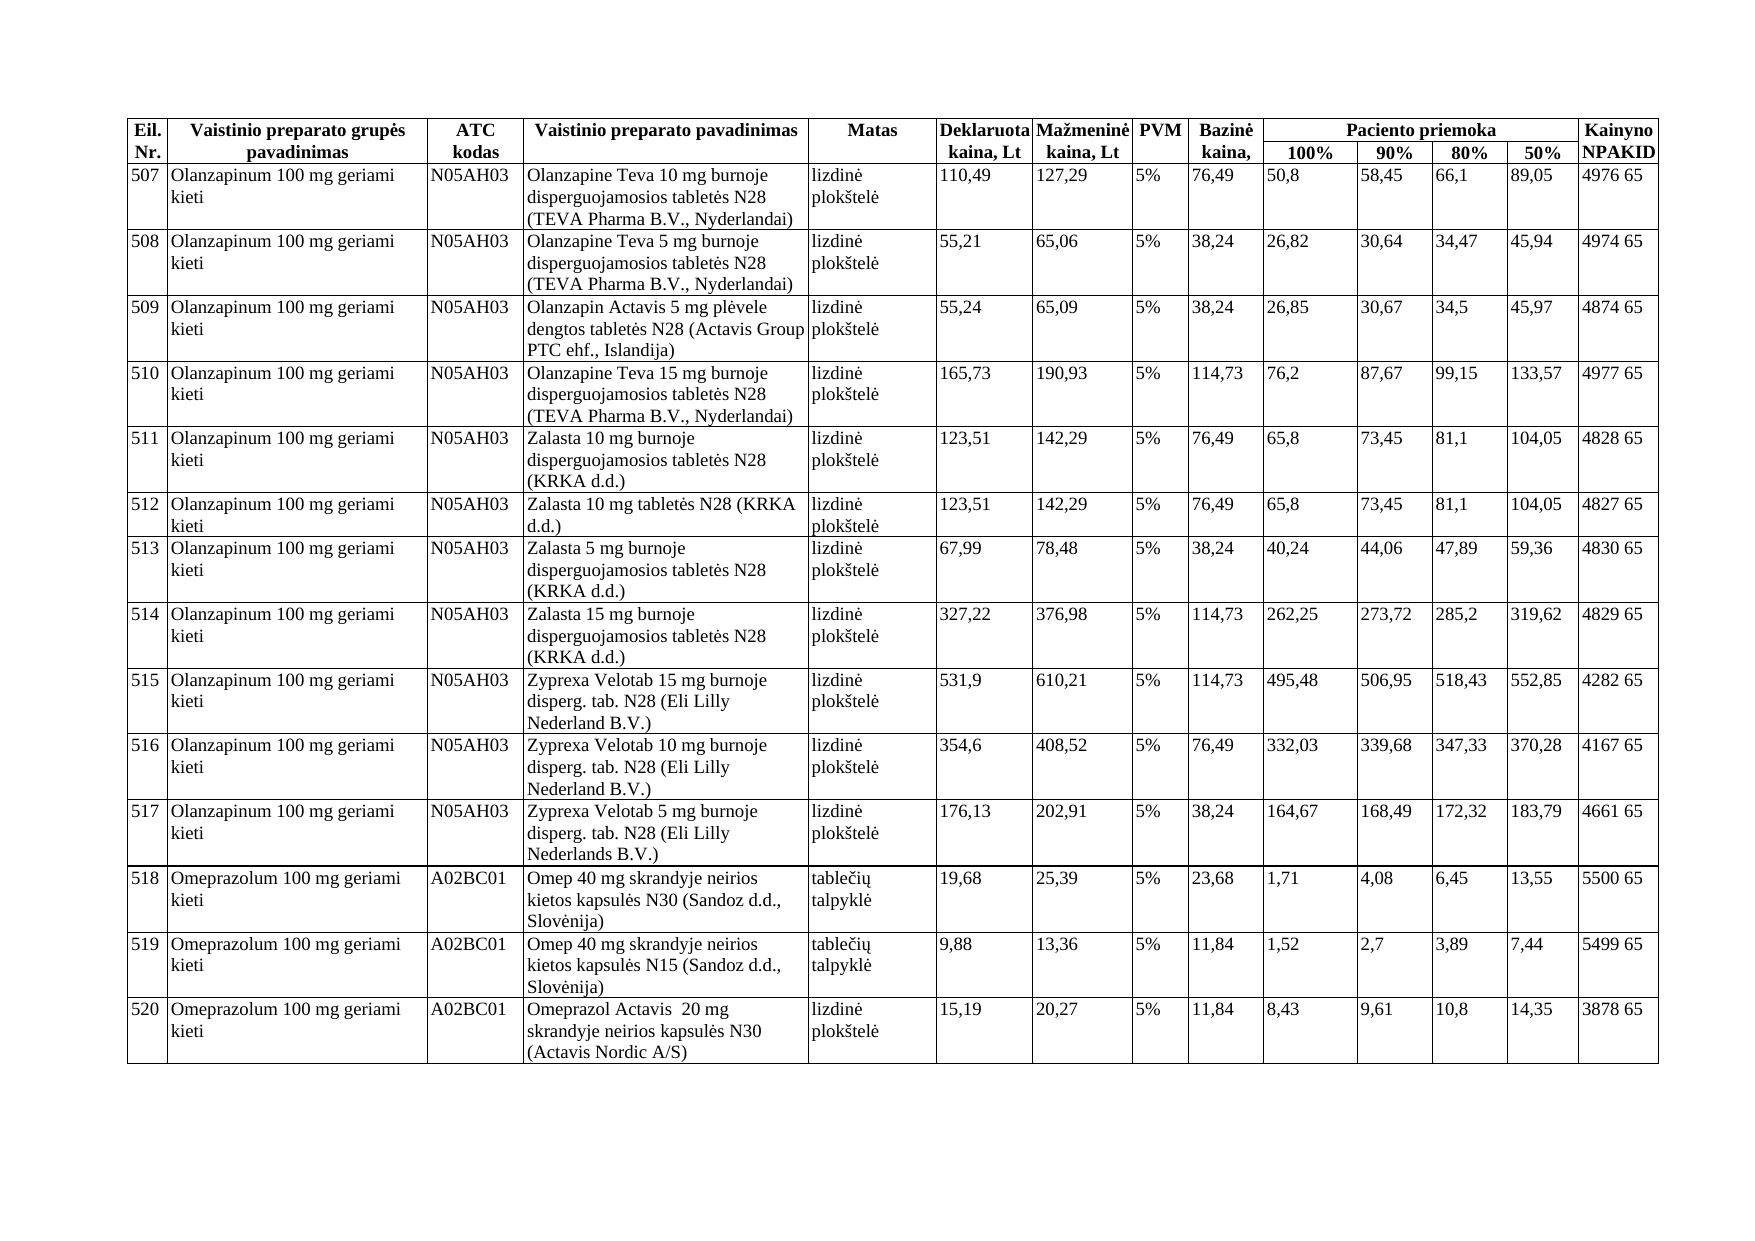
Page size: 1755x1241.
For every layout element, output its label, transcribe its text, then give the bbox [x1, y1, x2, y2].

table_cell 4974 65 [1579, 230, 1658, 295]
table_cell tablečių talpyklė [809, 867, 936, 932]
table_cell 327,22 [937, 603, 1032, 668]
table_cell 50% [1508, 142, 1578, 163]
table_cell 66,1 [1433, 164, 1507, 229]
table_cell 25,39 [1033, 867, 1132, 932]
table_header Bazinė kaina, Lt [1189, 119, 1263, 163]
table_cell 519 [128, 933, 167, 997]
table_cell 511 [128, 427, 167, 492]
table_cell Olanzapinum 100 mg geriami kieti [168, 362, 427, 426]
table_cell 58,45 [1358, 164, 1432, 229]
table_cell 110,49 [937, 164, 1032, 229]
table_cell 5% [1133, 998, 1188, 1063]
table_cell Omep 40 mg skrandyje neirios kietos kapsulės N30 (Sandoz d.d., Slovėnija) [524, 867, 808, 932]
table_cell 127,29 [1033, 164, 1132, 229]
table_header Vaistinio preparato pavadinimas [524, 119, 808, 163]
table_cell N05AH03 [428, 362, 523, 426]
table_cell 5% [1133, 734, 1188, 799]
table_cell 20,27 [1033, 998, 1132, 1063]
table_cell 44,06 [1358, 537, 1432, 602]
table_cell 7,44 [1508, 933, 1578, 997]
table_cell 76,49 [1189, 493, 1263, 536]
table_cell Zalasta 10 mg tabletės N28 (KRKA d.d.) [524, 493, 808, 536]
table_cell N05AH03 [428, 427, 523, 492]
table_cell 45,94 [1508, 230, 1578, 295]
table_cell tablečių talpyklė [809, 933, 936, 997]
table_cell 78,48 [1033, 537, 1132, 602]
table_cell Omep 40 mg skrandyje neirios kietos kapsulės N15 (Sandoz d.d., Slovėnija) [524, 933, 808, 997]
table_cell 4167 65 [1579, 734, 1658, 799]
table_cell lizdinė plokštelė [809, 296, 936, 361]
table_cell 5% [1133, 427, 1188, 492]
table_cell 38,24 [1189, 800, 1263, 865]
table_cell 114,73 [1189, 669, 1263, 733]
table_cell Omeprazolum 100 mg geriami kieti [168, 867, 427, 932]
table_cell lizdinė plokštelė [809, 362, 936, 426]
table_cell 76,49 [1189, 164, 1263, 229]
table_cell 408,52 [1033, 734, 1132, 799]
table_cell 133,57 [1508, 362, 1578, 426]
table_cell lizdinė plokštelė [809, 998, 936, 1063]
table_cell 8,43 [1264, 998, 1357, 1063]
table_cell 5% [1133, 933, 1188, 997]
table_cell 123,51 [937, 493, 1032, 536]
table_cell 23,68 [1189, 867, 1263, 932]
table_cell 354,6 [937, 734, 1032, 799]
table_cell Zalasta 10 mg burnoje disperguojamosios tabletės N28 (KRKA d.d.) [524, 427, 808, 492]
table_cell 15,19 [937, 998, 1032, 1063]
table_cell 73,45 [1358, 493, 1432, 536]
table_cell 55,21 [937, 230, 1032, 295]
table_cell 4830 65 [1579, 537, 1658, 602]
table_cell 10,8 [1433, 998, 1507, 1063]
table_cell 100% [1264, 142, 1357, 163]
table_cell 80% [1433, 142, 1507, 163]
table_cell 4661 65 [1579, 800, 1658, 865]
table_header Eil. Nr. [128, 119, 167, 163]
table_cell Zyprexa Velotab 5 mg burnoje disperg. tab. N28 (Eli Lilly Nederlands B.V.) [524, 800, 808, 865]
table_cell 370,28 [1508, 734, 1578, 799]
table_cell 5% [1133, 296, 1188, 361]
table_cell 5% [1133, 230, 1188, 295]
table_cell lizdinė plokštelė [809, 800, 936, 865]
table_cell 510 [128, 362, 167, 426]
table_cell 273,72 [1358, 603, 1432, 668]
table_cell 89,05 [1508, 164, 1578, 229]
table_cell 55,24 [937, 296, 1032, 361]
table_cell 76,49 [1189, 427, 1263, 492]
table_cell 50,8 [1264, 164, 1357, 229]
table_cell 3,89 [1433, 933, 1507, 997]
table_cell 5% [1133, 493, 1188, 536]
table_cell Olanzapinum 100 mg geriami kieti [168, 669, 427, 733]
table_cell Olanzapinum 100 mg geriami kieti [168, 230, 427, 295]
table_cell 81,1 [1433, 493, 1507, 536]
table_cell N05AH03 [428, 734, 523, 799]
table_cell 515 [128, 669, 167, 733]
table_cell N05AH03 [428, 603, 523, 668]
table_cell 347,33 [1433, 734, 1507, 799]
table_cell 610,21 [1033, 669, 1132, 733]
table_cell 73,45 [1358, 427, 1432, 492]
table_header Paciento priemoka [1264, 119, 1578, 141]
table_cell Olanzapinum 100 mg geriami kieti [168, 734, 427, 799]
table_cell 5% [1133, 603, 1188, 668]
table_header Vaistinio preparato grupės pavadinimas [168, 119, 427, 163]
table_cell 332,03 [1264, 734, 1357, 799]
table_cell 4282 65 [1579, 669, 1658, 733]
table_cell Zyprexa Velotab 10 mg burnoje disperg. tab. N28 (Eli Lilly Nederland B.V.) [524, 734, 808, 799]
table_cell Zalasta 15 mg burnoje disperguojamosios tabletės N28 (KRKA d.d.) [524, 603, 808, 668]
table_cell 76,2 [1264, 362, 1357, 426]
table_cell lizdinė plokštelė [809, 164, 936, 229]
table_cell 4874 65 [1579, 296, 1658, 361]
table_header Mažmeninė kaina, Lt [1033, 119, 1132, 163]
table_cell 38,24 [1189, 537, 1263, 602]
table_cell 517 [128, 800, 167, 865]
table_cell 202,91 [1033, 800, 1132, 865]
table_cell 67,99 [937, 537, 1032, 602]
table_cell 14,35 [1508, 998, 1578, 1063]
table_cell N05AH03 [428, 537, 523, 602]
table_cell 176,13 [937, 800, 1032, 865]
table_cell Olanzapinum 100 mg geriami kieti [168, 164, 427, 229]
table_cell 262,25 [1264, 603, 1357, 668]
table_cell 376,98 [1033, 603, 1132, 668]
table_cell 47,89 [1433, 537, 1507, 602]
table_cell 142,29 [1033, 427, 1132, 492]
table_cell 172,32 [1433, 800, 1507, 865]
table_cell 4829 65 [1579, 603, 1658, 668]
table_header ATC kodas [428, 119, 523, 163]
table_cell 4,08 [1358, 867, 1432, 932]
table_cell A02BC01 [428, 998, 523, 1063]
table_cell 531,9 [937, 669, 1032, 733]
table_cell 1,71 [1264, 867, 1357, 932]
table_cell 30,67 [1358, 296, 1432, 361]
table_cell 81,1 [1433, 427, 1507, 492]
table_cell lizdinė plokštelė [809, 603, 936, 668]
table_cell 90% [1358, 142, 1432, 163]
table_cell 26,82 [1264, 230, 1357, 295]
table_cell Omeprazolum 100 mg geriami kieti [168, 933, 427, 997]
table_cell 114,73 [1189, 603, 1263, 668]
table_cell 40,24 [1264, 537, 1357, 602]
table_cell Olanzapinum 100 mg geriami kieti [168, 800, 427, 865]
table_cell N05AH03 [428, 296, 523, 361]
table_header Matas [809, 119, 936, 163]
table_cell lizdinė plokštelė [809, 734, 936, 799]
table_cell 19,68 [937, 867, 1032, 932]
table_cell 3878 65 [1579, 998, 1658, 1063]
table_cell 508 [128, 230, 167, 295]
table_cell Olanzapinum 100 mg geriami kieti [168, 296, 427, 361]
table_cell 123,51 [937, 427, 1032, 492]
table_cell 552,85 [1508, 669, 1578, 733]
table_cell Olanzapinum 100 mg geriami kieti [168, 427, 427, 492]
table_cell 45,97 [1508, 296, 1578, 361]
table_cell 59,36 [1508, 537, 1578, 602]
table_cell 4977 65 [1579, 362, 1658, 426]
table_cell 9,88 [937, 933, 1032, 997]
table_cell 142,29 [1033, 493, 1132, 536]
table_cell 34,5 [1433, 296, 1507, 361]
table_cell 104,05 [1508, 427, 1578, 492]
table_cell 9,61 [1358, 998, 1432, 1063]
table_cell Olanzapinum 100 mg geriami kieti [168, 537, 427, 602]
table_cell Olanzapine Teva 15 mg burnoje disperguojamosios tabletės N28 (TEVA Pharma B.V., Nyderlandai) [524, 362, 808, 426]
table_cell lizdinė plokštelė [809, 493, 936, 536]
table_cell 319,62 [1508, 603, 1578, 668]
table_cell 506,95 [1358, 669, 1432, 733]
table_cell 2,7 [1358, 933, 1432, 997]
table_cell N05AH03 [428, 230, 523, 295]
table_cell 11,84 [1189, 998, 1263, 1063]
table_cell 5% [1133, 867, 1188, 932]
table_cell 513 [128, 537, 167, 602]
table_cell A02BC01 [428, 867, 523, 932]
table_cell Olanzapine Teva 10 mg burnoje disperguojamosios tabletės N28 (TEVA Pharma B.V., Nyderlandai) [524, 164, 808, 229]
table_cell 183,79 [1508, 800, 1578, 865]
table_cell 514 [128, 603, 167, 668]
table_header Deklaruota kaina, Lt [937, 119, 1032, 163]
table_cell 76,49 [1189, 734, 1263, 799]
table_cell 11,84 [1189, 933, 1263, 997]
table_cell 5500 65 [1579, 867, 1658, 932]
table_cell 5% [1133, 164, 1188, 229]
table_cell Olanzapinum 100 mg geriami kieti [168, 493, 427, 536]
table_cell 4976 65 [1579, 164, 1658, 229]
table_cell 495,48 [1264, 669, 1357, 733]
table_cell N05AH03 [428, 669, 523, 733]
table_cell 518 [128, 867, 167, 932]
table_cell 65,8 [1264, 493, 1357, 536]
table_cell A02BC01 [428, 933, 523, 997]
table_cell lizdinė plokštelė [809, 537, 936, 602]
table_cell 6,45 [1433, 867, 1507, 932]
table_cell N05AH03 [428, 493, 523, 536]
table_cell 38,24 [1189, 296, 1263, 361]
table_cell lizdinė plokštelė [809, 230, 936, 295]
table_cell 339,68 [1358, 734, 1432, 799]
table_cell 5% [1133, 362, 1188, 426]
table_cell Olanzapine Teva 5 mg burnoje disperguojamosios tabletės N28 (TEVA Pharma B.V., Nyderlandai) [524, 230, 808, 295]
table_cell 65,06 [1033, 230, 1132, 295]
table_header Kainyno NPAKID [1579, 119, 1658, 163]
table_cell 165,73 [937, 362, 1032, 426]
table_cell Zalasta 5 mg burnoje disperguojamosios tabletės N28 (KRKA d.d.) [524, 537, 808, 602]
table_cell Olanzapinum 100 mg geriami kieti [168, 603, 427, 668]
table_cell Omeprazolum 100 mg geriami kieti [168, 998, 427, 1063]
table_cell 5% [1133, 537, 1188, 602]
table_cell 13,55 [1508, 867, 1578, 932]
table_cell 65,09 [1033, 296, 1132, 361]
table_cell N05AH03 [428, 164, 523, 229]
table_cell 512 [128, 493, 167, 536]
table_cell 30,64 [1358, 230, 1432, 295]
table_cell N05AH03 [428, 800, 523, 865]
table_cell 99,15 [1433, 362, 1507, 426]
table_cell 4828 65 [1579, 427, 1658, 492]
table_cell Omeprazol Actavis 20 mg skrandyje neirios kapsulės N30 (Actavis Nordic A/S) [524, 998, 808, 1063]
table_cell 34,47 [1433, 230, 1507, 295]
table_cell 285,2 [1433, 603, 1507, 668]
table_cell 1,52 [1264, 933, 1357, 997]
table_cell lizdinė plokštelė [809, 669, 936, 733]
table_cell 5% [1133, 669, 1188, 733]
table_cell 516 [128, 734, 167, 799]
table_cell 65,8 [1264, 427, 1357, 492]
table_cell 5499 65 [1579, 933, 1658, 997]
table_cell Zyprexa Velotab 15 mg burnoje disperg. tab. N28 (Eli Lilly Nederland B.V.) [524, 669, 808, 733]
table_cell 104,05 [1508, 493, 1578, 536]
table_cell 509 [128, 296, 167, 361]
table_cell 4827 65 [1579, 493, 1658, 536]
table_cell 164,67 [1264, 800, 1357, 865]
table_cell 26,85 [1264, 296, 1357, 361]
table_cell 38,24 [1189, 230, 1263, 295]
table_cell 190,93 [1033, 362, 1132, 426]
table_header PVM [1133, 119, 1188, 163]
table_cell 168,49 [1358, 800, 1432, 865]
table_cell 507 [128, 164, 167, 229]
table_cell lizdinė plokštelė [809, 427, 936, 492]
table_cell Olanzapin Actavis 5 mg plėvele dengtos tabletės N28 (Actavis Group PTC ehf., Islandija) [524, 296, 808, 361]
table_cell 518,43 [1433, 669, 1507, 733]
table_cell 520 [128, 998, 167, 1063]
table_cell 114,73 [1189, 362, 1263, 426]
table_cell 87,67 [1358, 362, 1432, 426]
table_cell 5% [1133, 800, 1188, 865]
table_cell 13,36 [1033, 933, 1132, 997]
